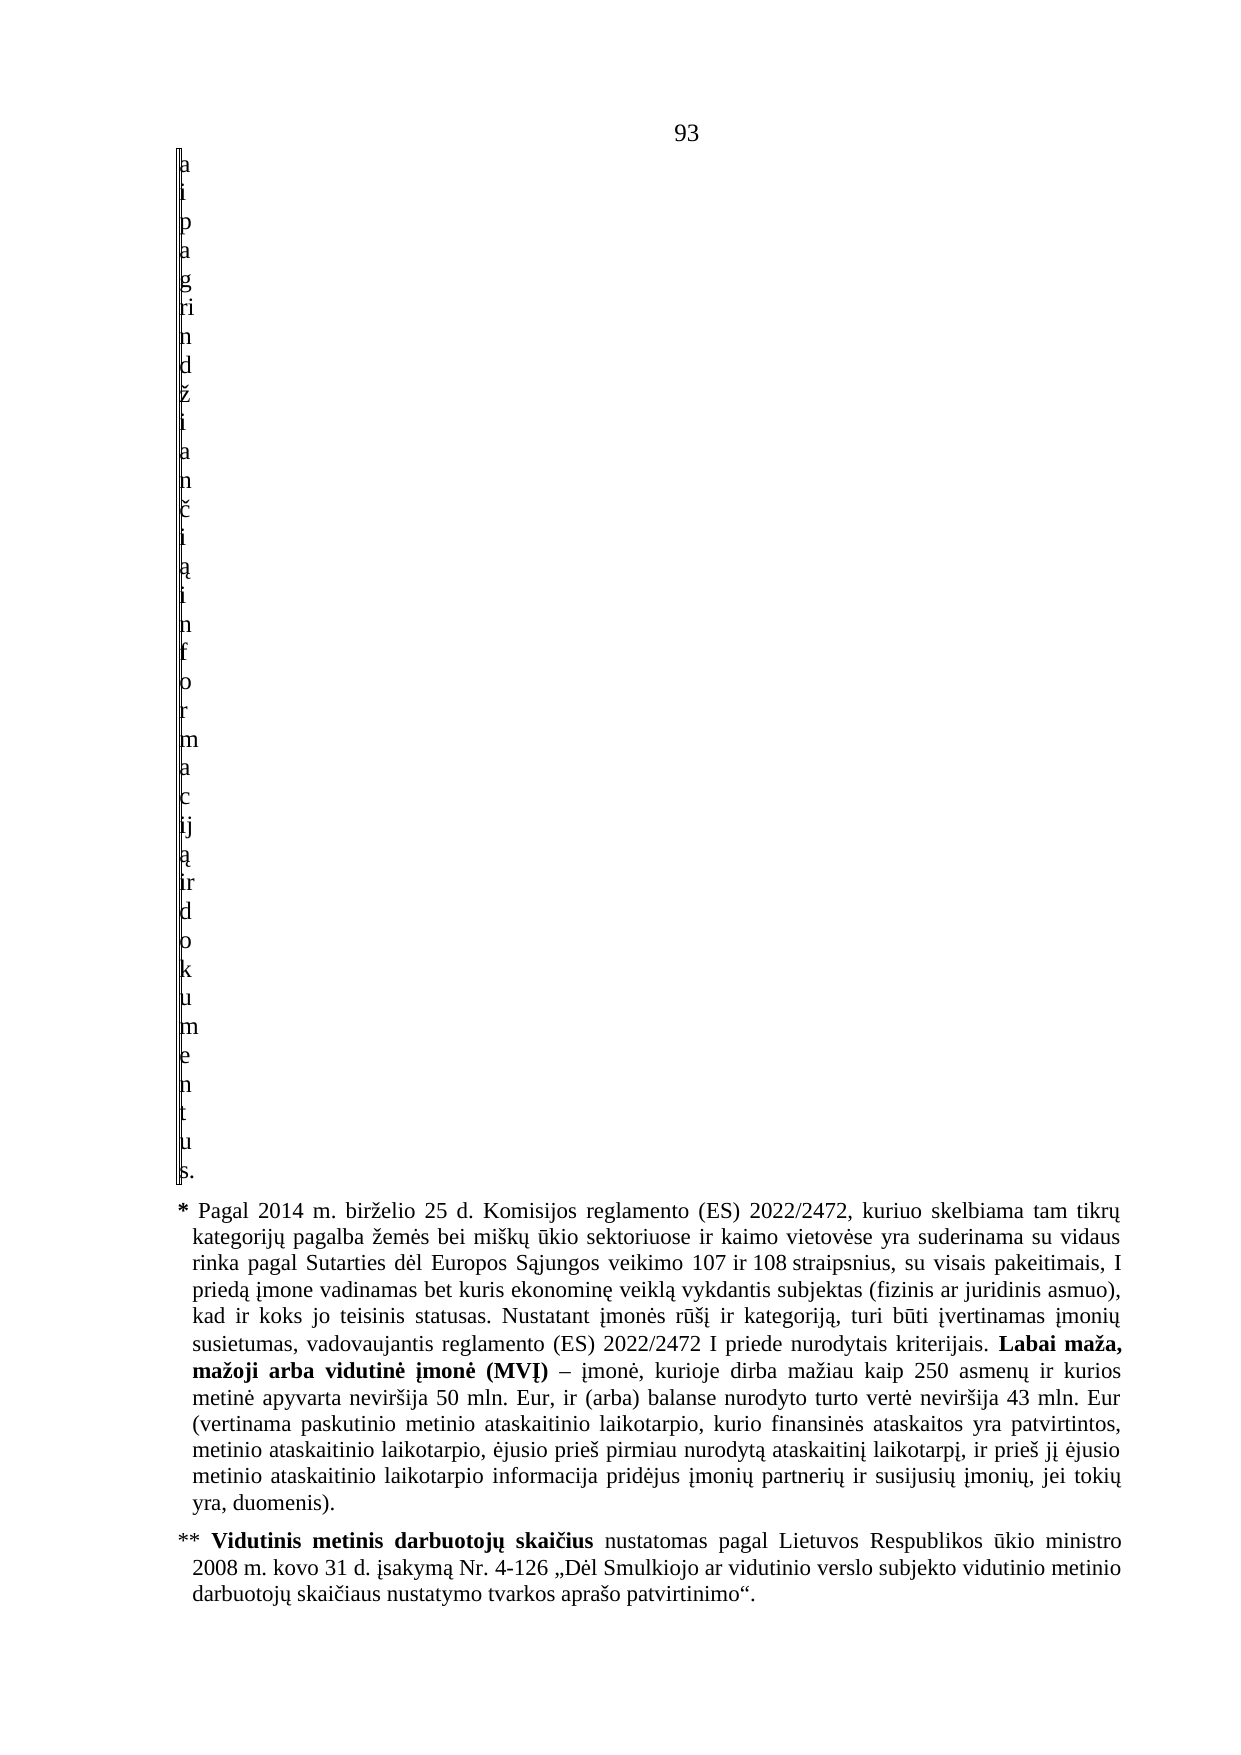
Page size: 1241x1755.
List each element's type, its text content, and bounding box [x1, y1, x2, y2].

text ** Vidutinis metinis darbuotojų skaičius nustatomas pagal Lietuvos Respublikos ūkio ministro 2008 m. kovo 31 d. įsakymą Nr. 4-126 „Dėl Smulkiojo ar vidutinio verslo subjekto vidutinio metinio darbuotojų skaičiaus nustatymo tvarkos aprašo patvirtinimo“. [177, 1527, 1122, 1606]
text * Pagal 2014 m. birželio 25 d. Komisijos reglamento (ES) 2022/2472, kuriuo skelbiama tam tikrų kategorijų pagalba žemės bei miškų ūkio sektoriuose ir kaimo vietovėse yra suderinama su vidaus rinka pagal Sutarties dėl Europos Sąjungos veikimo 107 ir 108 straipsnius, su visais pakeitimais, I priedą įmone vadinamas bet kuris ekonominę veiklą vykdantis subjektas (fizinis ar juridinis asmuo), kad ir koks jo teisinis statusas. Nustatant įmonės rūšį ir kategoriją, turi būti įvertinamas įmonių susietumas, vadovaujantis reglamento (ES) 2022/2472 I priede nurodytais kriterijais. Labai maža, mažoji arba vidutinė įmonė (MVĮ) – įmonė, kurioje dirba mažiau kaip 250 asmenų ir kurios metinė apyvarta neviršija 50 mln. Eur, ir (arba) balanse nurodyto turto vertė neviršija 43 mln. Eur (vertinama paskutinio metinio ataskaitinio laikotarpio, kurio finansinės ataskaitos yra patvirtintos, metinio ataskaitinio laikotarpio, ėjusio prieš pirmiau nurodytą ataskaitinį laikotarpį, ir prieš jį ėjusio metinio ataskaitinio laikotarpio informacija pridėjus įmonių partnerių ir susijusių įmonių, jei tokių yra, duomenis). [177, 1197, 1122, 1515]
